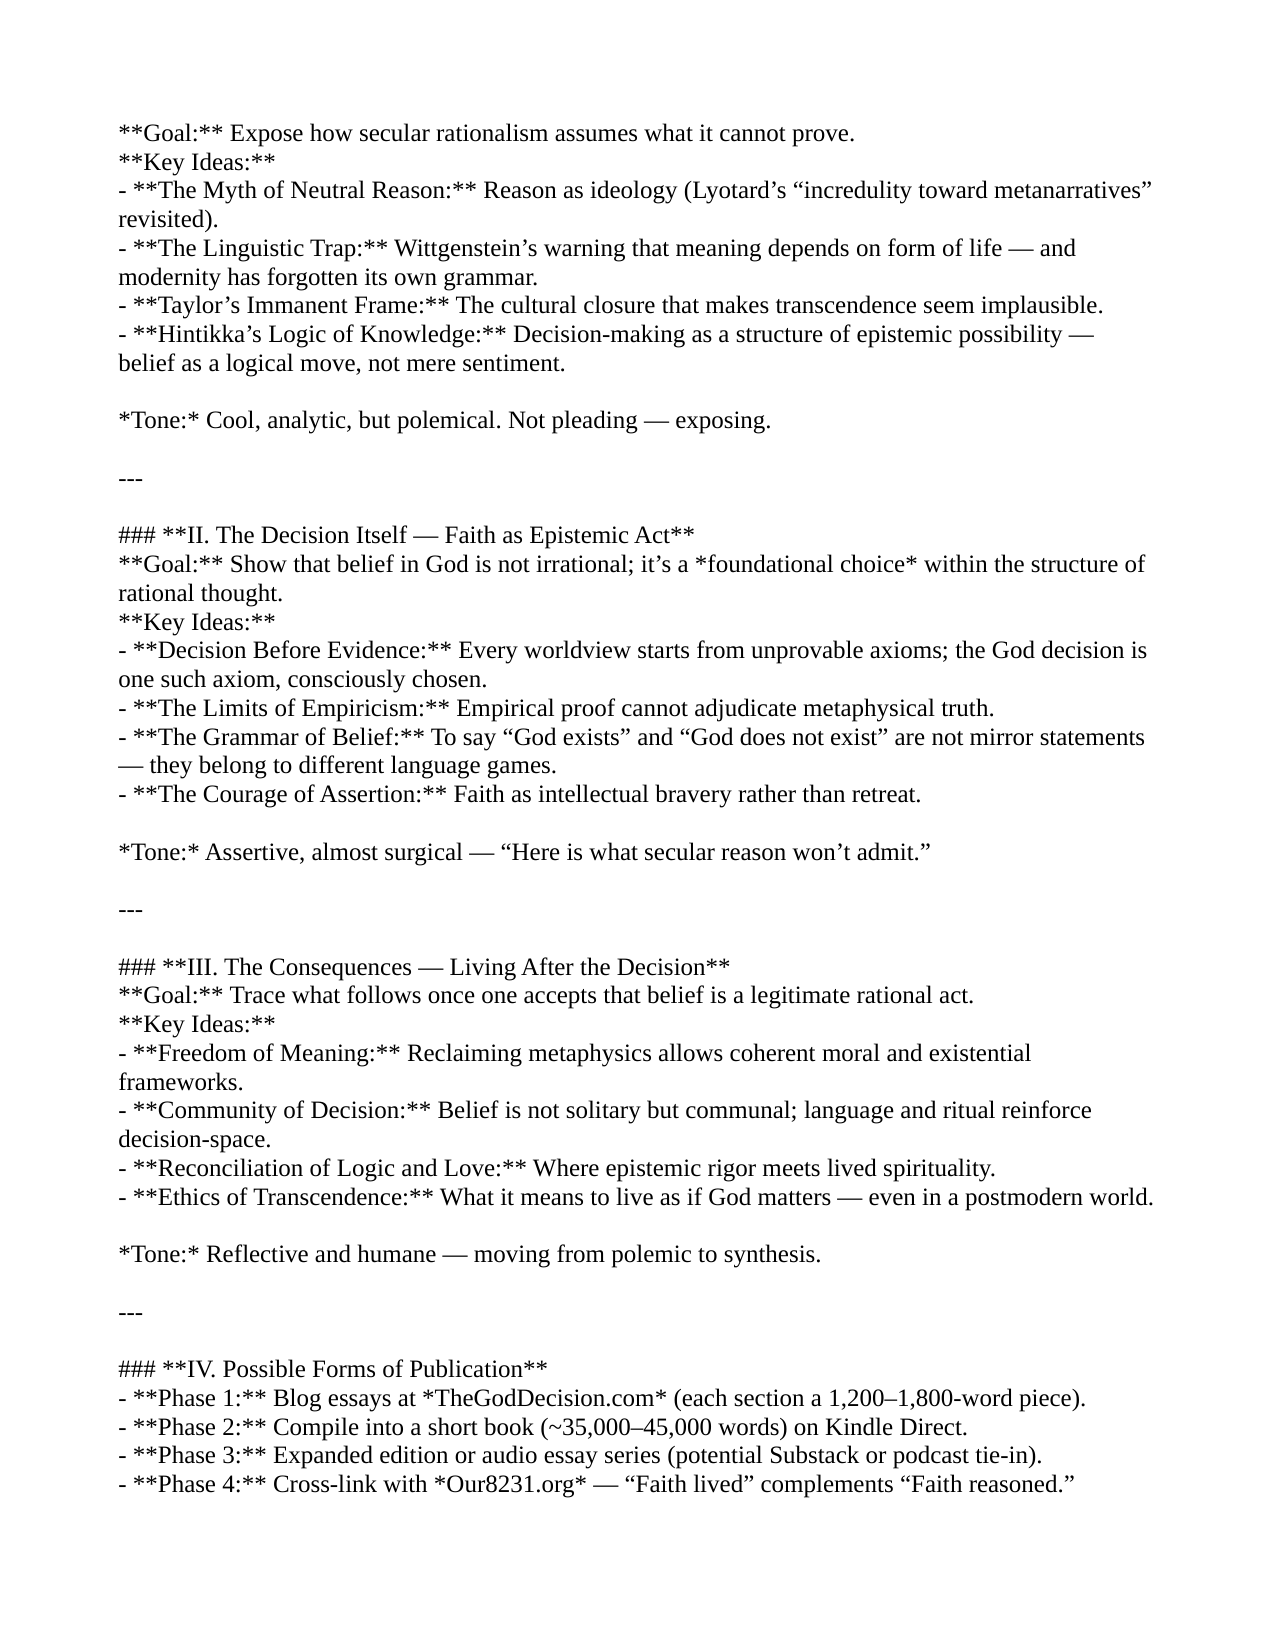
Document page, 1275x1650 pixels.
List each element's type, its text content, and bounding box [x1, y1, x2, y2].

text *Tone:* Cool, analytic, but polemical. Not pleading — exposing. [118, 406, 1157, 434]
text - **Phase 3:** Expanded edition or audio essay series (potential Substack or podcast tie-in). [118, 1441, 1157, 1469]
text ### **IV. Possible Forms of Publication** [118, 1354, 1157, 1383]
text - **Freedom of Meaning:** Reclaiming metaphysics allows coherent moral and existential frameworks. [118, 1038, 1157, 1096]
text - **Community of Decision:** Belief is not solitary but communal; language and ritual reinforce decision-space. [118, 1096, 1157, 1153]
text **Key Ideas:** [118, 1009, 1157, 1038]
text --- [118, 894, 1157, 923]
text **Key Ideas:** [118, 607, 1157, 636]
text - **Phase 1:** Blog essays at *TheGodDecision.com* (each section a 1,200–1,800-word piece). [118, 1383, 1157, 1412]
text **Goal:** Trace what follows once one accepts that belief is a legitimate rational act. [118, 981, 1157, 1009]
text - **The Courage of Assertion:** Faith as intellectual bravery rather than retreat. [118, 779, 1157, 808]
text - **Ethics of Transcendence:** What it means to live as if God matters — even in a postmodern world. [118, 1182, 1157, 1211]
text - **Phase 4:** Cross-link with *Our8231.org* — “Faith lived” complements “Faith reasoned.” [118, 1469, 1157, 1498]
text - **The Myth of Neutral Reason:** Reason as ideology (Lyotard’s “incredulity toward metanarratives” revisited). [118, 176, 1157, 233]
text **Goal:** Expose how secular rationalism assumes what it cannot prove. [118, 118, 1157, 147]
text ### **III. The Consequences — Living After the Decision** [118, 952, 1157, 981]
text - **Decision Before Evidence:** Every worldview starts from unprovable axioms; the God decision is one such axiom, consciously chosen. [118, 636, 1157, 693]
text - **The Linguistic Trap:** Wittgenstein’s warning that meaning depends on form of life — and modernity has forgotten its own grammar. [118, 233, 1157, 291]
text --- [118, 1297, 1157, 1326]
text - **The Limits of Empiricism:** Empirical proof cannot adjudicate metaphysical truth. [118, 693, 1157, 722]
text - **Reconciliation of Logic and Love:** Where epistemic rigor meets lived spirituality. [118, 1153, 1157, 1182]
text **Goal:** Show that belief in God is not irrational; it’s a *foundational choice* within the structure of rational thought. [118, 549, 1157, 607]
text - **Taylor’s Immanent Frame:** The cultural closure that makes transcendence seem implausible. [118, 291, 1157, 319]
text ### **II. The Decision Itself — Faith as Epistemic Act** [118, 521, 1157, 549]
text *Tone:* Assertive, almost surgical — “Here is what secular reason won’t admit.” [118, 837, 1157, 866]
text - **Hintikka’s Logic of Knowledge:** Decision-making as a structure of epistemic possibility — belief as a logical move, not mere sentiment. [118, 319, 1157, 377]
text --- [118, 463, 1157, 492]
text **Key Ideas:** [118, 147, 1157, 176]
text - **The Grammar of Belief:** To say “God exists” and “God does not exist” are not mirror statements — they belong to different language games. [118, 722, 1157, 779]
text *Tone:* Reflective and humane — moving from polemic to synthesis. [118, 1239, 1157, 1268]
text - **Phase 2:** Compile into a short book (~35,000–45,000 words) on Kindle Direct. [118, 1412, 1157, 1441]
